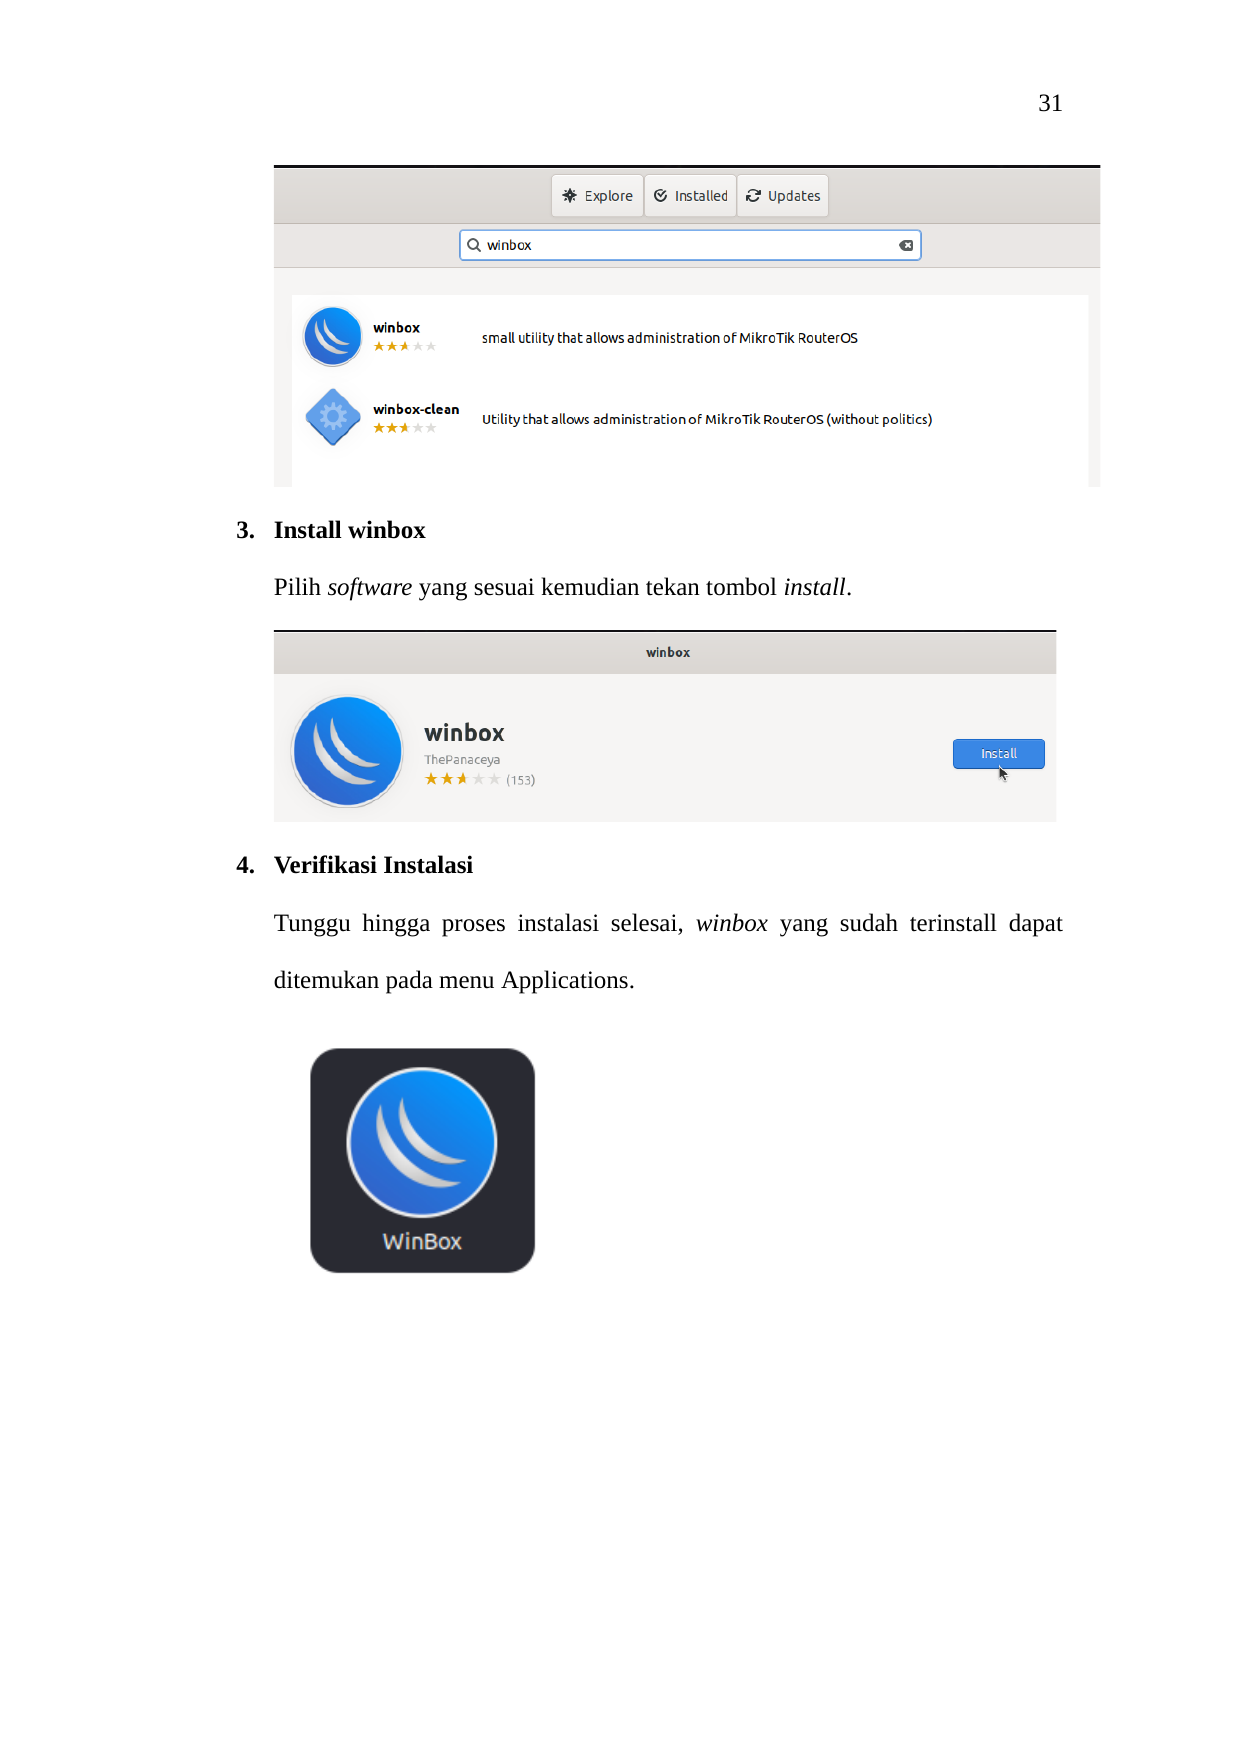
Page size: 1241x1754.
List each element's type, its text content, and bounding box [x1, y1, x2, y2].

list Pilih software yang sesuai kemudian tekan tombol install. [236, 572, 1063, 601]
list Tunggu hingga proses instalasi selesai, winbox yang sudah terinstall dapat ditemukan pada menu Applications. [236, 908, 1063, 994]
picture [273, 165, 1101, 487]
picture [273, 630, 1057, 822]
picture [273, 1022, 576, 1292]
list Install winbox [236, 515, 1063, 544]
list Verifikasi Instalasi [236, 850, 1063, 879]
